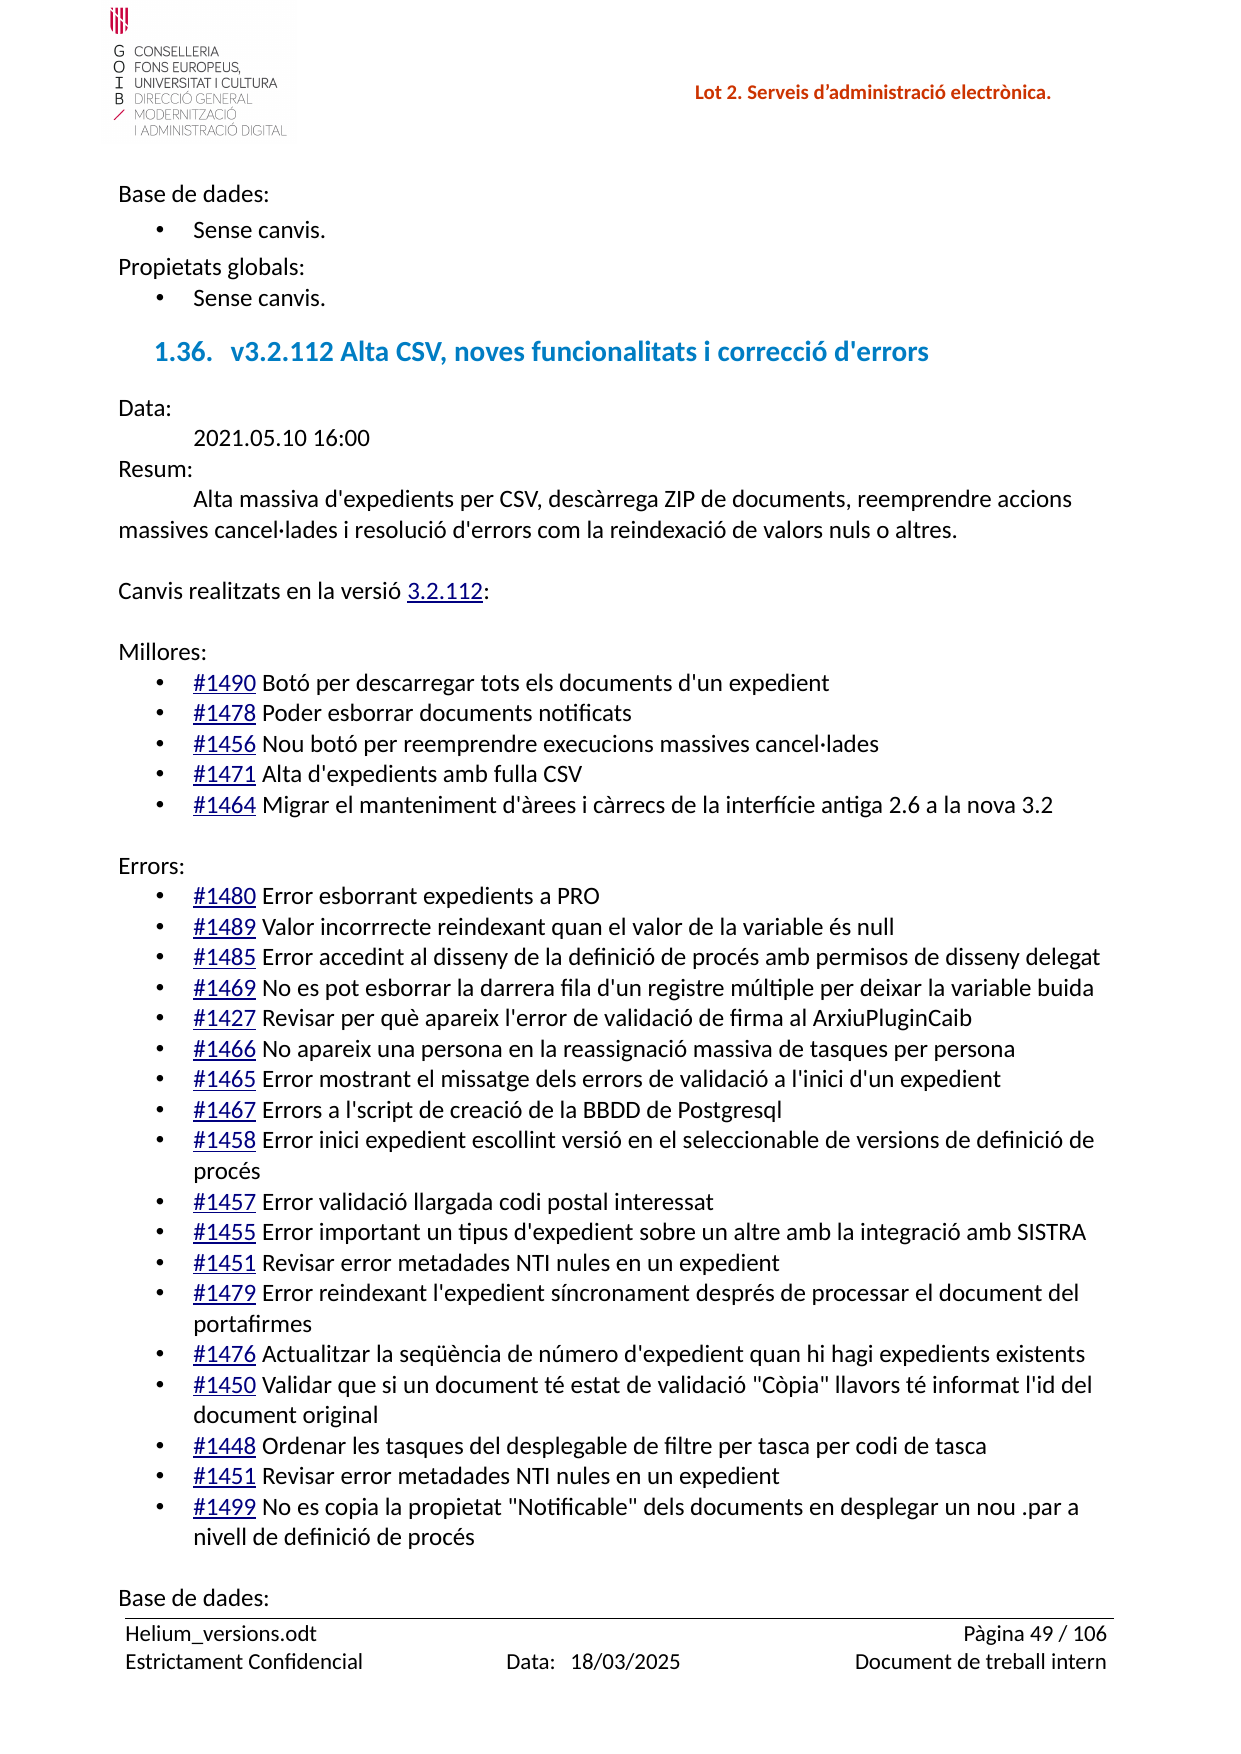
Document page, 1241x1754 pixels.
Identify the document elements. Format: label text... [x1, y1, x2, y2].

list #1427 Revisar per què apareix l'error de validació de firma al ArxiuPluginCaib [156, 1002, 1122, 1033]
list #1476 Actualitzar la seqüència de número d'expedient quan hi hagi expedients existents [156, 1338, 1122, 1369]
list #1464 Migrar el manteniment d'àrees i càrrecs de la interfície antiga 2.6 a la nova 3.2 [156, 789, 1122, 819]
picture [100, 0, 297, 144]
text Data: [118, 392, 1122, 423]
list #1499 No es copia la propietat "Notificable" dels documents en desplegar un nou .par a nivell de definició de procés [156, 1491, 1122, 1552]
list #1458 Error inici expedient escollint versió en el seleccionable de versions de definició de procés [156, 1124, 1122, 1186]
list Sense canvis. [156, 282, 1122, 312]
list Sense canvis. [156, 215, 1122, 245]
list #1490 Botó per descarregar tots els documents d'un expedient [156, 667, 1122, 697]
list #1466 No apareix una persona en la reassignació massiva de tasques per persona [156, 1033, 1122, 1063]
list #1478 Poder esborrar documents notificats [156, 697, 1122, 728]
list #1451 Revisar error metadades NTI nules en un expedient [156, 1247, 1122, 1277]
list #1451 Revisar error metadades NTI nules en un expedient [156, 1460, 1122, 1491]
list #1465 Error mostrant el missatge dels errors de validació a l'inici d'un expedient [156, 1063, 1122, 1094]
text Canvis realitzats en la versió 3.2.112: [118, 575, 1122, 606]
text Resum: [118, 453, 1122, 484]
list #1455 Error important un tipus d'expedient sobre un altre amb la integració amb SISTRA [156, 1216, 1122, 1247]
list #1450 Validar que si un document té estat de validació "Còpia" llavors té informat l'id del document original [156, 1369, 1122, 1430]
text Propietats globals: [118, 251, 1122, 282]
text Errors: [118, 850, 1122, 880]
list #1448 Ordenar les tasques del desplegable de filtre per tasca per codi de tasca [156, 1430, 1122, 1460]
text Alta massiva d'expedients per CSV, descàrrega ZIP de documents, reemprendre accions massives cancel·lades i resolució d'errors com la reindexació de valors nuls o altres. [118, 484, 1122, 545]
list #1467 Errors a l'script de creació de la BBDD de Postgresql [156, 1094, 1122, 1124]
list #1479 Error reindexant l'expedient síncronament després de processar el document del portafirmes [156, 1277, 1122, 1338]
subtitle v3.2.112 Alta CSV, noves funcionalitats i correcció d'errors [153, 333, 1122, 368]
text Base de dades: [118, 1582, 1122, 1613]
text 2021.05.10 16:00 [118, 423, 1122, 453]
list #1480 Error esborrant expedients a PRO [156, 880, 1122, 911]
text Base de dades: [118, 178, 1122, 209]
text Millores: [118, 636, 1122, 667]
list #1456 Nou botó per reemprendre execucions massives cancel·lades [156, 728, 1122, 758]
list #1471 Alta d'expedients amb fulla CSV [156, 758, 1122, 789]
list #1457 Error validació llargada codi postal interessat [156, 1186, 1122, 1216]
list #1489 Valor incorrrecte reindexant quan el valor de la variable és null [156, 911, 1122, 941]
list #1485 Error accedint al disseny de la definició de procés amb permisos de disseny delegat [156, 941, 1122, 972]
list #1469 No es pot esborrar la darrera fila d'un registre múltiple per deixar la variable buida [156, 972, 1122, 1002]
